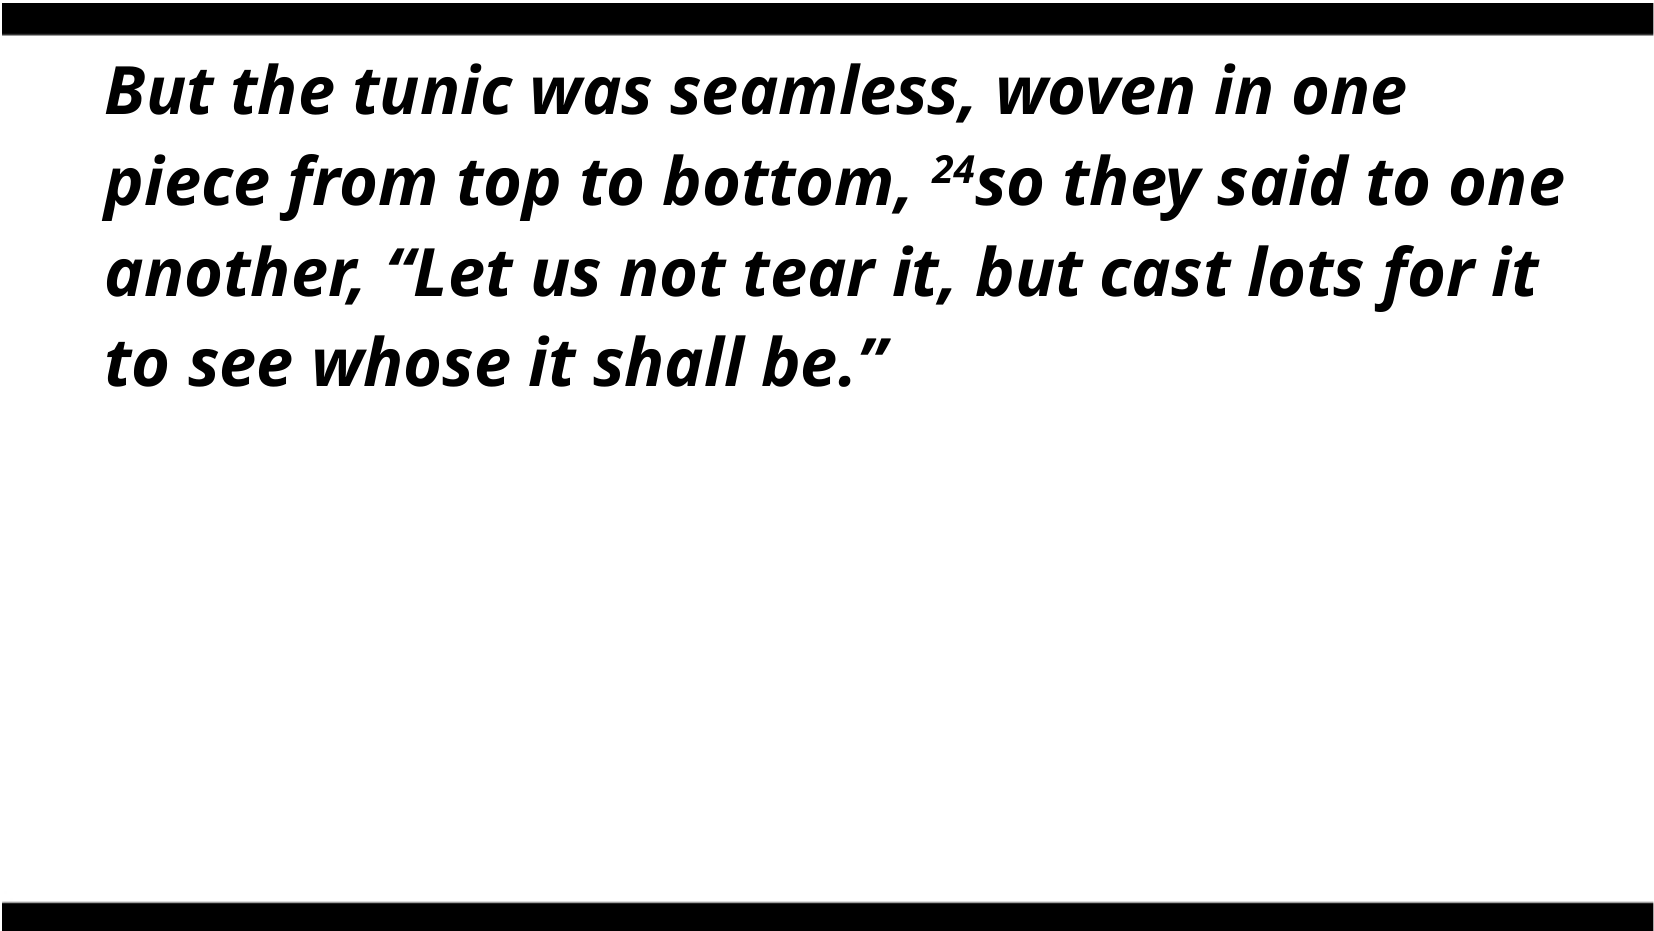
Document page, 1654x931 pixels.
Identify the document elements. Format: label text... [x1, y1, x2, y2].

text_box [60, 30, 1591, 136]
text_box But the tunic was seamless, woven in one piece from top to bottom, 24so they said to one another, “Let us not tear it, but cast lots for it to see whose it shall be.” [90, 35, 1606, 406]
picture [2, 3, 1654, 931]
